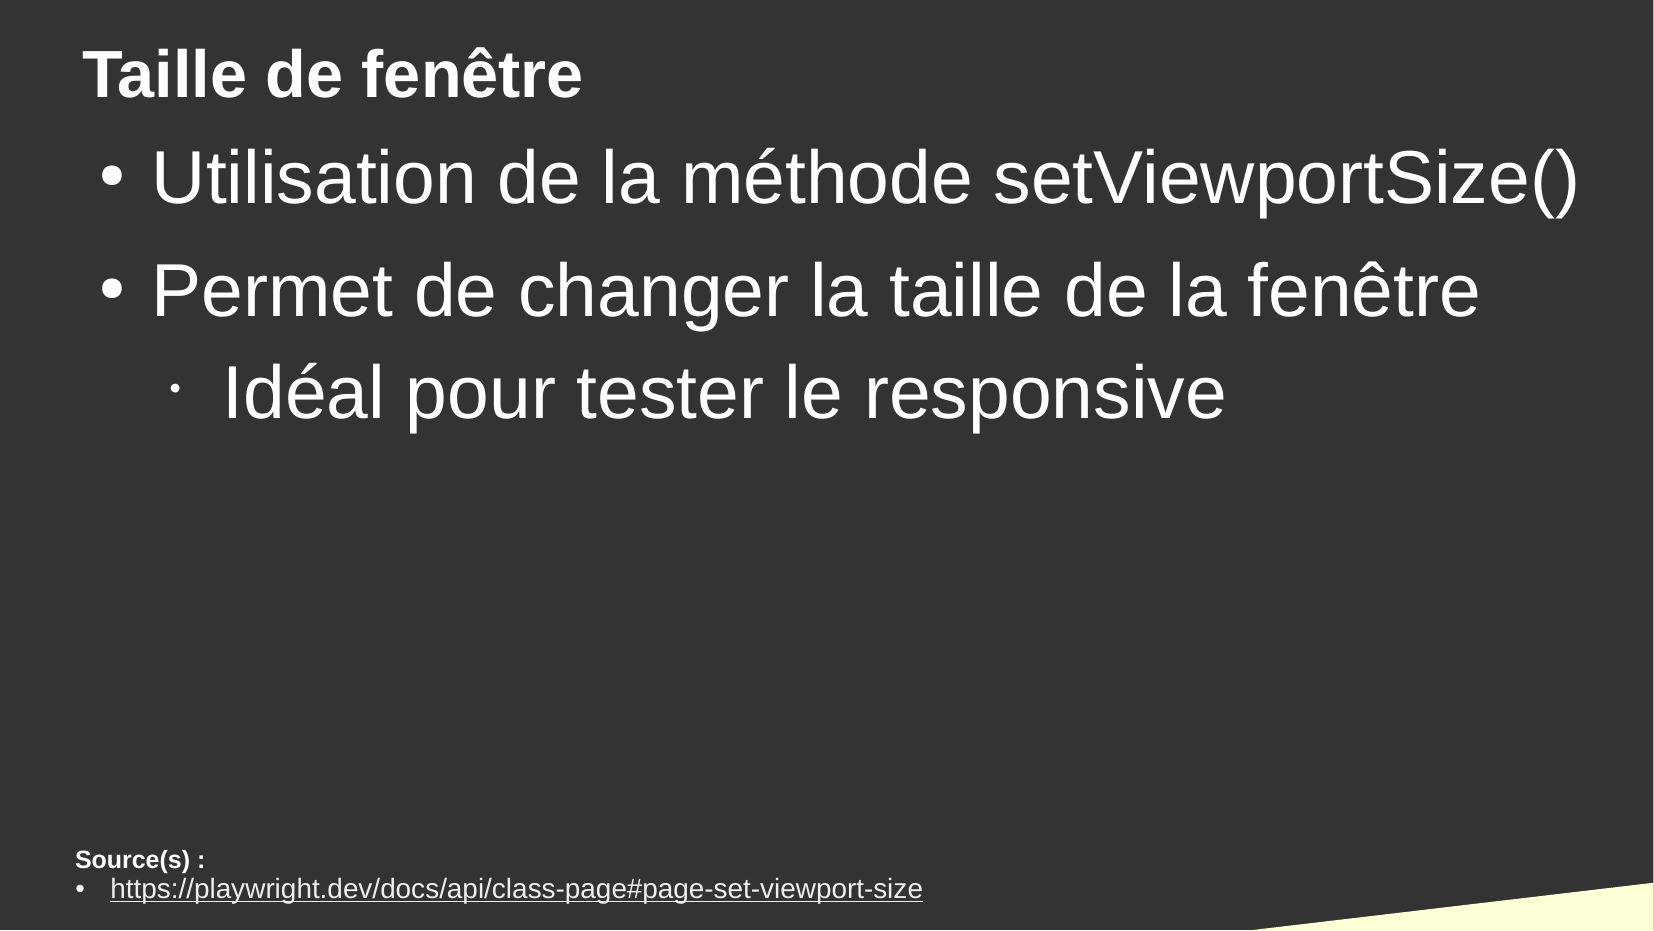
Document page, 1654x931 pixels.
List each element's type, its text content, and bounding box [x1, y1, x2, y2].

list Utilisation de la méthode setViewportSize() Permet de changer la taille de la fenêtre Idéal pour tester le responsive [80, 135, 1619, 721]
text_box Source(s) : https://playwright.dev/docs/api/class-page#page-set-viewport-size [60, 826, 1546, 913]
text_box [1244, 882, 1654, 931]
title Taille de fenêtre [82, 37, 1571, 112]
